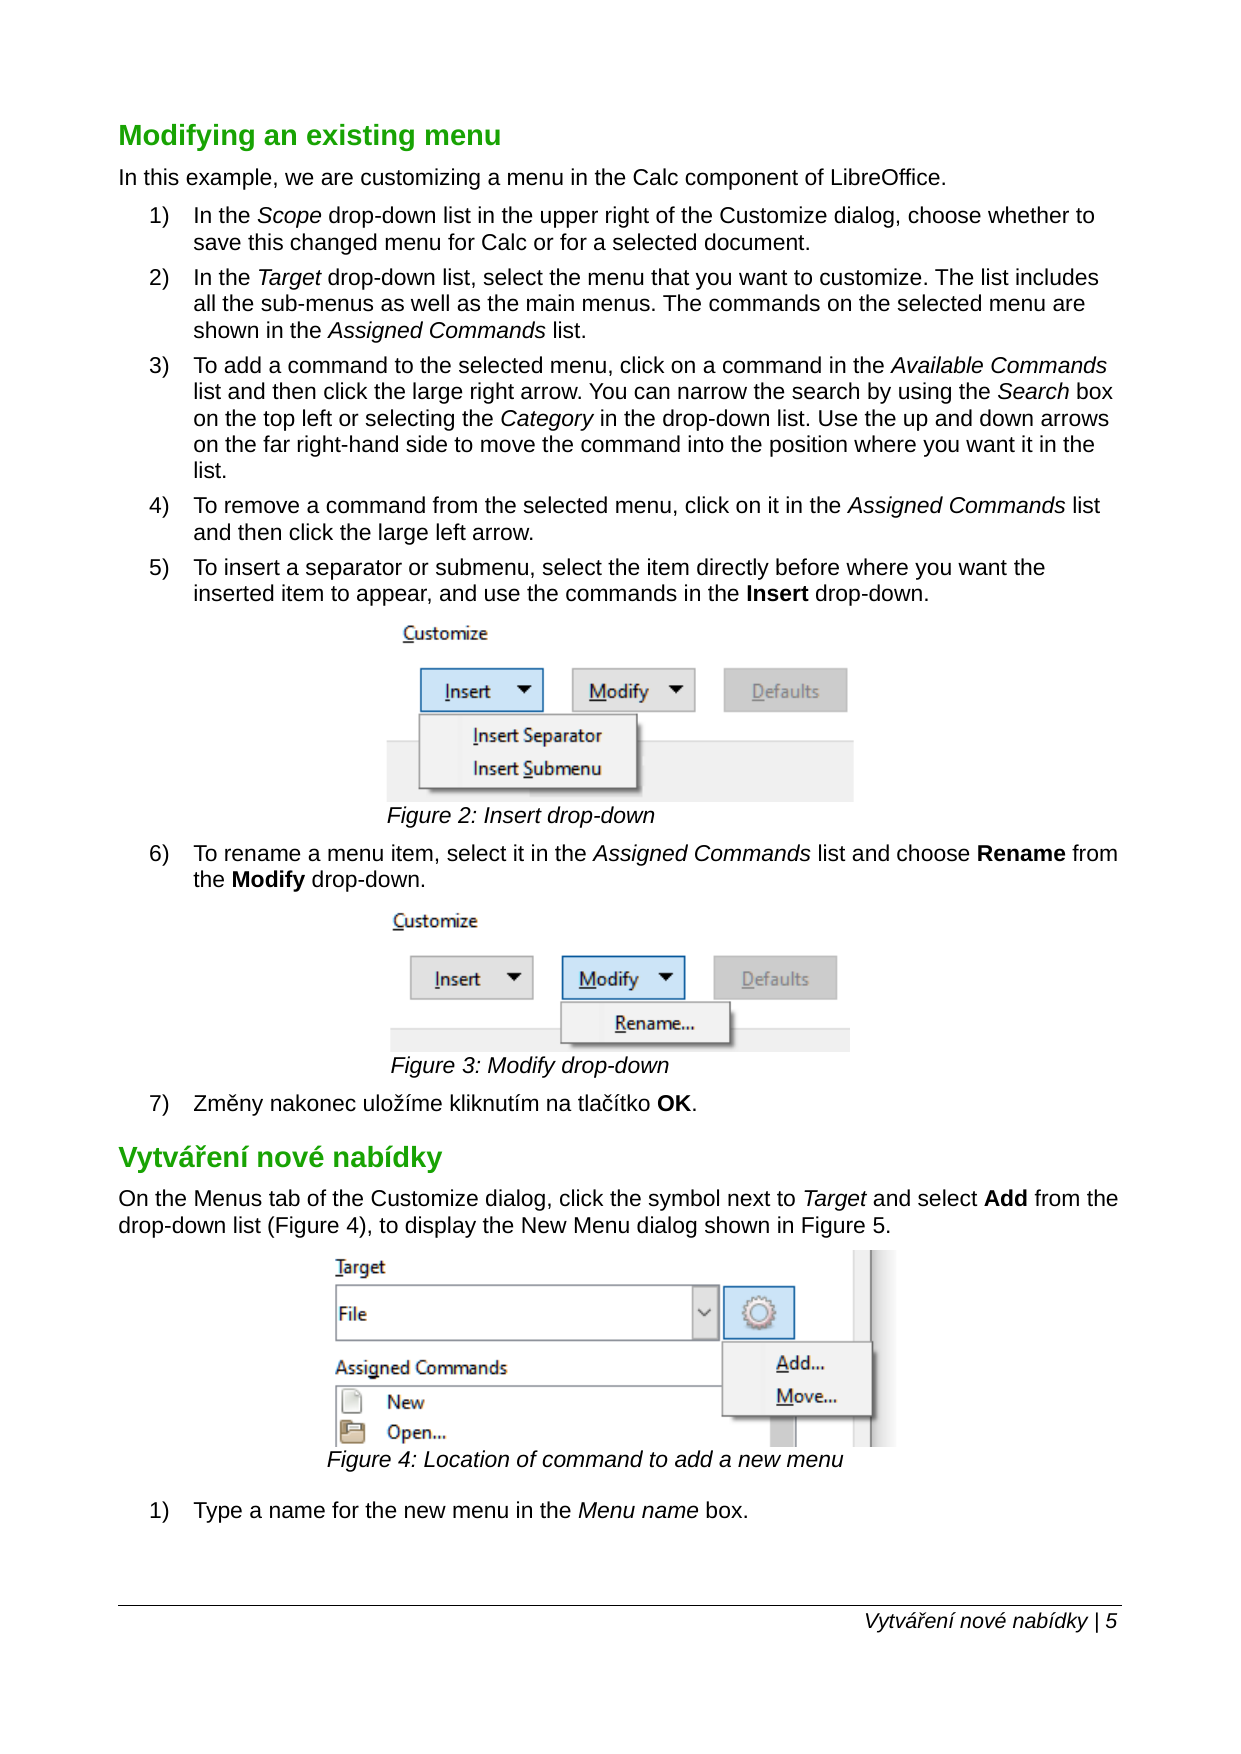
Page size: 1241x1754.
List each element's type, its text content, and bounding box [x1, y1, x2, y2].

text On the Menus tab of the Customize dialog, click the symbol next to Target and select Add from the drop-down list (Figure 4), to display the New Menu dialog shown in Figure 5. [118, 1185, 1122, 1238]
list Type a name for the new menu in the Menu name box. [169, 1497, 1122, 1523]
list To add a command to the selected menu, click on a command in the Available Commands list and then click the large right arrow. You can narrow the search by using the Search box on the top left or selecting the Category in the drop-down list. Use the up and down arrows on the far right-hand side to move the command into the position where you want it in the list. [169, 352, 1122, 483]
text Figure 3: Modify drop-down [390, 1052, 850, 1078]
list To remove a command from the selected menu, click on it in the Assigned Commands list and then click the large left arrow. [169, 492, 1122, 545]
list To insert a separator or submenu, select the item directly before where you want the inserted item to appear, and use the commands in the Insert drop-down. [169, 554, 1122, 607]
list To rename a menu item, select it in the Assigned Commands list and choose Rename from the Modify drop-down. [169, 840, 1122, 893]
list In this example, we are customizing a menu in the Calc component of LibreOffice. [118, 163, 1122, 190]
text Figure 2: Insert drop-down [387, 802, 854, 828]
subtitle Modifying an existing menu [118, 118, 1122, 152]
subtitle Vytváření nové nabídky [118, 1140, 1122, 1174]
text Figure 4: Location of command to add a new menu [327, 1447, 914, 1472]
picture [326, 1250, 897, 1447]
picture [386, 618, 854, 802]
list In the Scope drop-down list in the upper right of the Customize dialog, choose whether to save this changed menu for Calc or for a selected document. [169, 202, 1122, 255]
picture [390, 904, 850, 1052]
list Změny nakonec uložíme kliknutím na tlačítko OK. [169, 1090, 1122, 1116]
list In the Target drop-down list, select the menu that you want to customize. The list includes all the sub-menus as well as the main menus. The commands on the selected menu are shown in the Assigned Commands list. [169, 264, 1122, 343]
